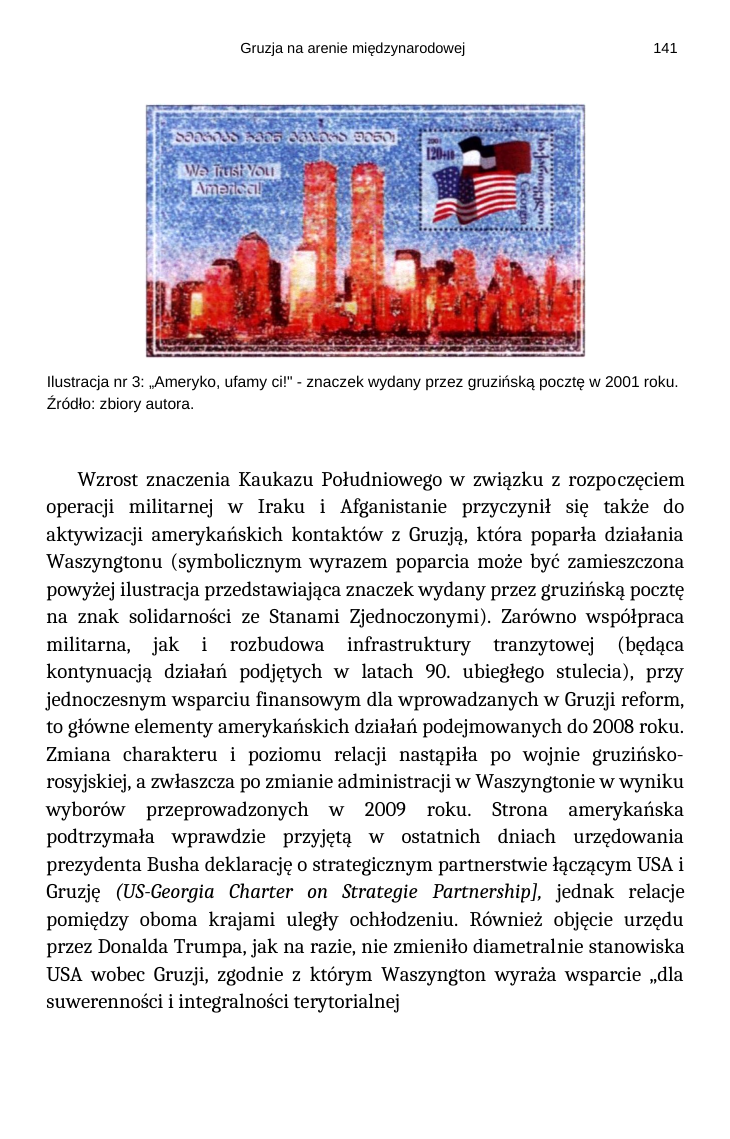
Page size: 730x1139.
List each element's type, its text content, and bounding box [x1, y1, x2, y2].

picture [144, 103, 587, 359]
text 141 [653, 39, 681, 56]
text Wzrost znaczenia Kaukazu Południowego w związku z rozpo­częciem operacji militarnej w Iraku i Afganistanie przyczynił się także do aktywizacji amerykańskich kontaktów z Gruzją, która poparła działania Waszyngtonu (symbolicznym wyrazem poparcia może być zamieszczona powyżej ilustracja przedstawiająca znaczek wydany przez gruzińską pocztę na znak solidarności ze Stanami Zjednoczonymi). Zarówno współpraca militarna, jak i rozbudowa infrastruktury tranzytowej (będąca kontynuacją działań podjętych w latach 90. ubiegłego stulecia), przy jednoczesnym wsparciu finan­sowym dla wprowadzanych w Gruzji reform, to główne elementy amerykańskich działań podejmowanych do 2008 roku. Zmiana cha­rakteru i poziomu relacji nastąpiła po wojnie gruzińsko-rosyjskiej, a zwłaszcza po zmianie administracji w Waszyngtonie w wyniku wyborów przeprowadzonych w 2009 roku. Strona amerykańska podtrzymała wprawdzie przyjętą w ostatnich dniach urzędowania prezydenta Busha deklarację o strategicznym partnerstwie łączącym USA i Gruzję (US-Georgia Charter on Strategie Partnership], jednak relacje pomiędzy oboma krajami uległy ochłodzeniu. Również objęcie urzędu przez Donalda Trumpa, jak na razie, nie zmieniło diametral­nie stanowiska USA wobec Gruzji, zgodnie z którym Waszyngton wyraża wsparcie „dla suwerenności i integralności terytorialnej [46, 467, 685, 1014]
text Ilustracja nr 3: „Ameryko, ufamy ci!" - znaczek wydany przez gruzińską pocztę w 2001 roku. [47, 373, 683, 391]
text Źródło: zbiory autora. [47, 395, 683, 413]
text Gruzja na arenie międzynarodowej [240, 40, 489, 57]
